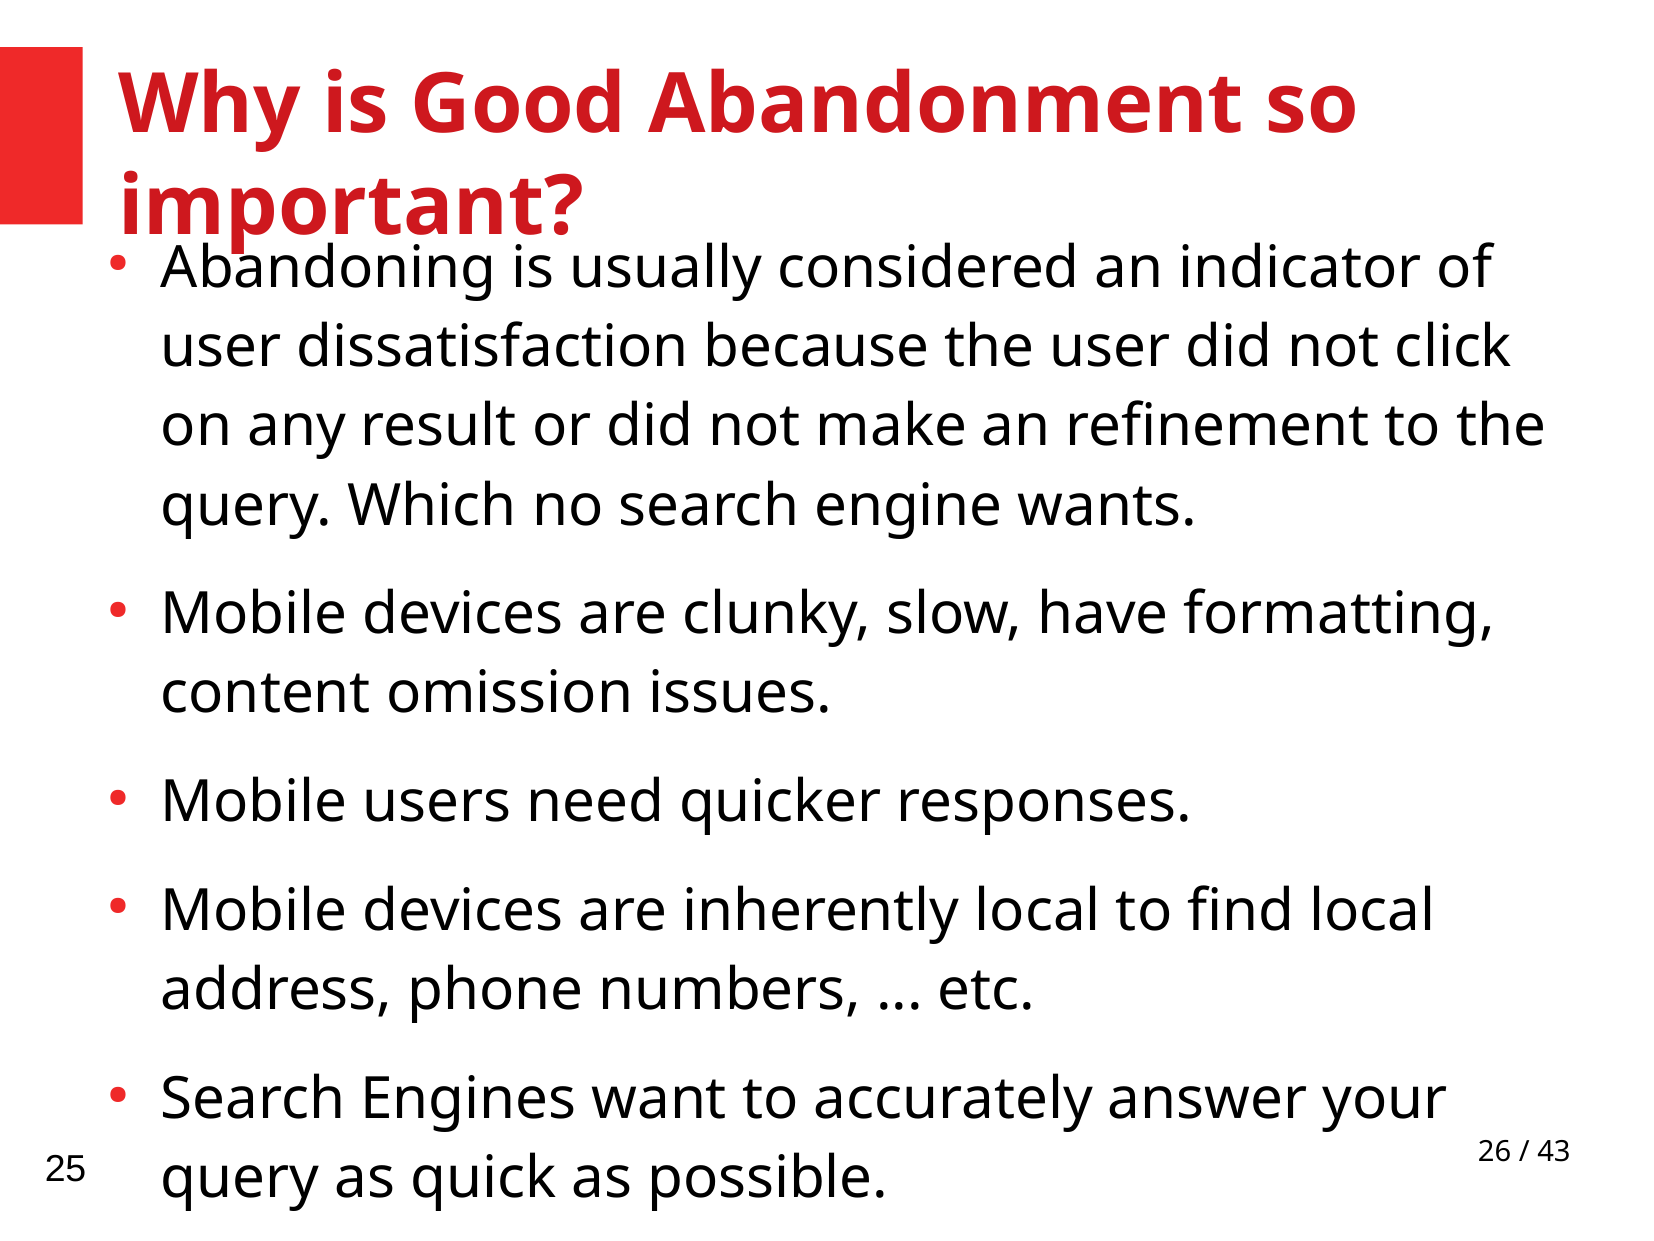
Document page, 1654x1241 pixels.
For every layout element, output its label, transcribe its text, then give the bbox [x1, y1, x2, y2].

list Abandoning is usually considered an indicator of user dissatisfaction because the user did not click on any result or did not make an refinement to the query. Which no search engine wants. Mobile devices are clunky, slow, have formatting, content omission issues. Mobile users need quicker responses. Mobile devices are inherently local to find local address, phone numbers, ... etc. Search Engines want to accurately answer your query as quick as possible. [90, 225, 1591, 1186]
title Why is Good Abandonment so important? [118, 49, 1571, 225]
text_box 25 [30, 1140, 106, 1197]
